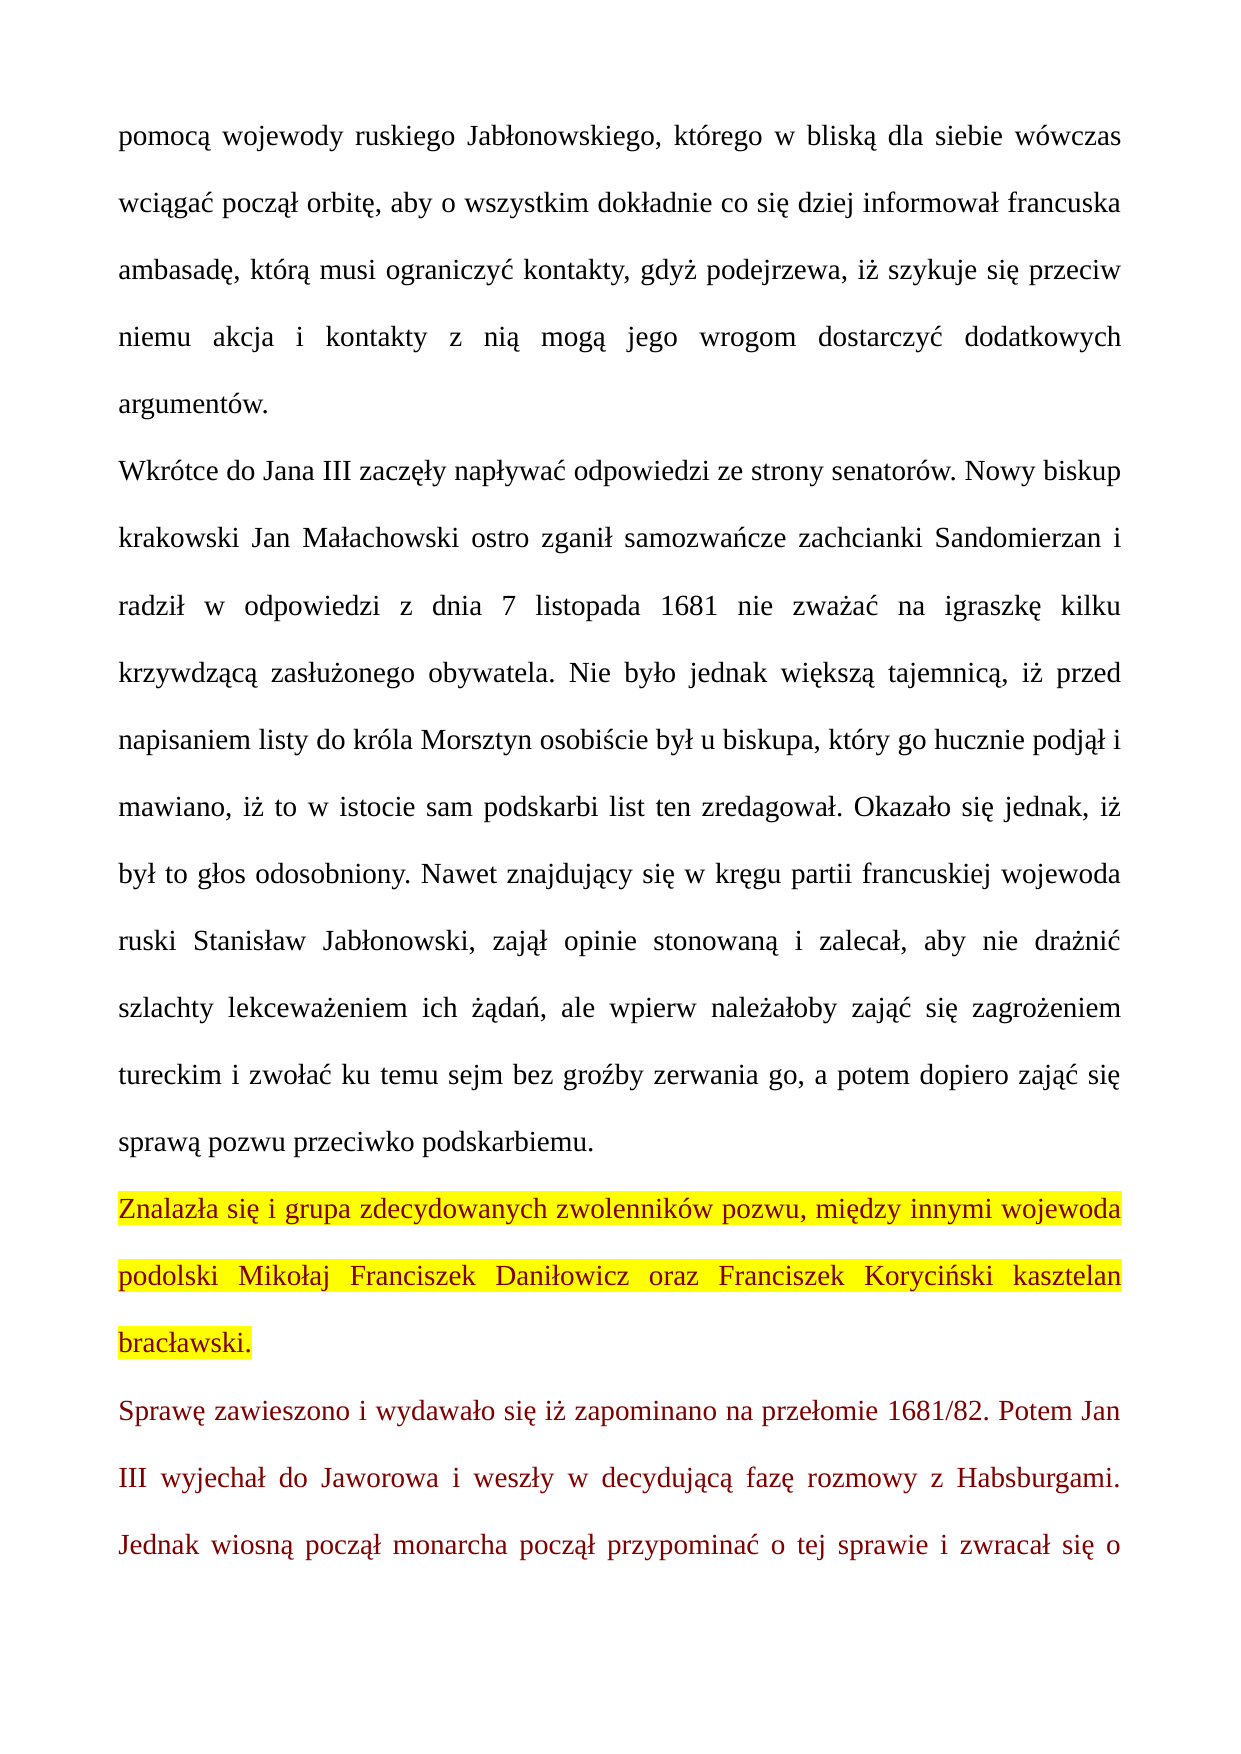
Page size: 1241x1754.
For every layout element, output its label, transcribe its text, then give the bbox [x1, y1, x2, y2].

text Sprawę zawieszono i wydawało się iż zapominano na przełomie 1681/82. Potem Jan III wyjechał do Jaworowa i weszły w decydującą fazę rozmowy z Habsburgami. Jednak wiosną począł monarcha począł przypominać o tej sprawie i zwracał się o [118, 1393, 1122, 1560]
text Wkrótce do Jana III zaczęły napływać odpowiedzi ze strony senatorów. Nowy biskup krakowski Jan Małachowski ostro zganił samozwańcze zachcianki Sandomierzan i radził w odpowiedzi z dnia 7 listopada 1681 nie zważać na igraszkę kilku krzywdzącą zasłużonego obywatela. Nie było jednak większą tajemnicą, iż przed napisaniem listy do króla Morsztyn osobiście był u biskupa, który go hucznie podjął i mawiano, iż to w istocie sam podskarbi list ten zredagował. Okazało się jednak, iż był to głos odosobniony. Nawet znajdujący się w kręgu partii francuskiej wojewoda ruski Stanisław Jabłonowski, zajął opinie stonowaną i zalecał, aby nie drażnić szlachty lekceważeniem ich żądań, ale wpierw należałoby zająć się zagrożeniem tureckim i zwołać ku temu sejm bez groźby zerwania go, a potem dopiero zająć się sprawą pozwu przeciwko podskarbiemu. [118, 453, 1122, 1158]
text pomocą wojewody ruskiego Jabłonowskiego, którego w bliską dla siebie wówczas wciągać począł orbitę, aby o wszystkim dokładnie co się dziej informował francuska ambasadę, którą musi ograniczyć kontakty, gdyż podejrzewa, iż szykuje się przeciw niemu akcja i kontakty z nią mogą jego wrogom dostarczyć dodatkowych argumentów. [118, 118, 1122, 420]
text Znalazła się i grupa zdecydowanych zwolenników pozwu, między innymi wojewoda podolski Mikołaj Franciszek Daniłowicz oraz Franciszek Koryciński kasztelan bracławski. [118, 1191, 1122, 1359]
